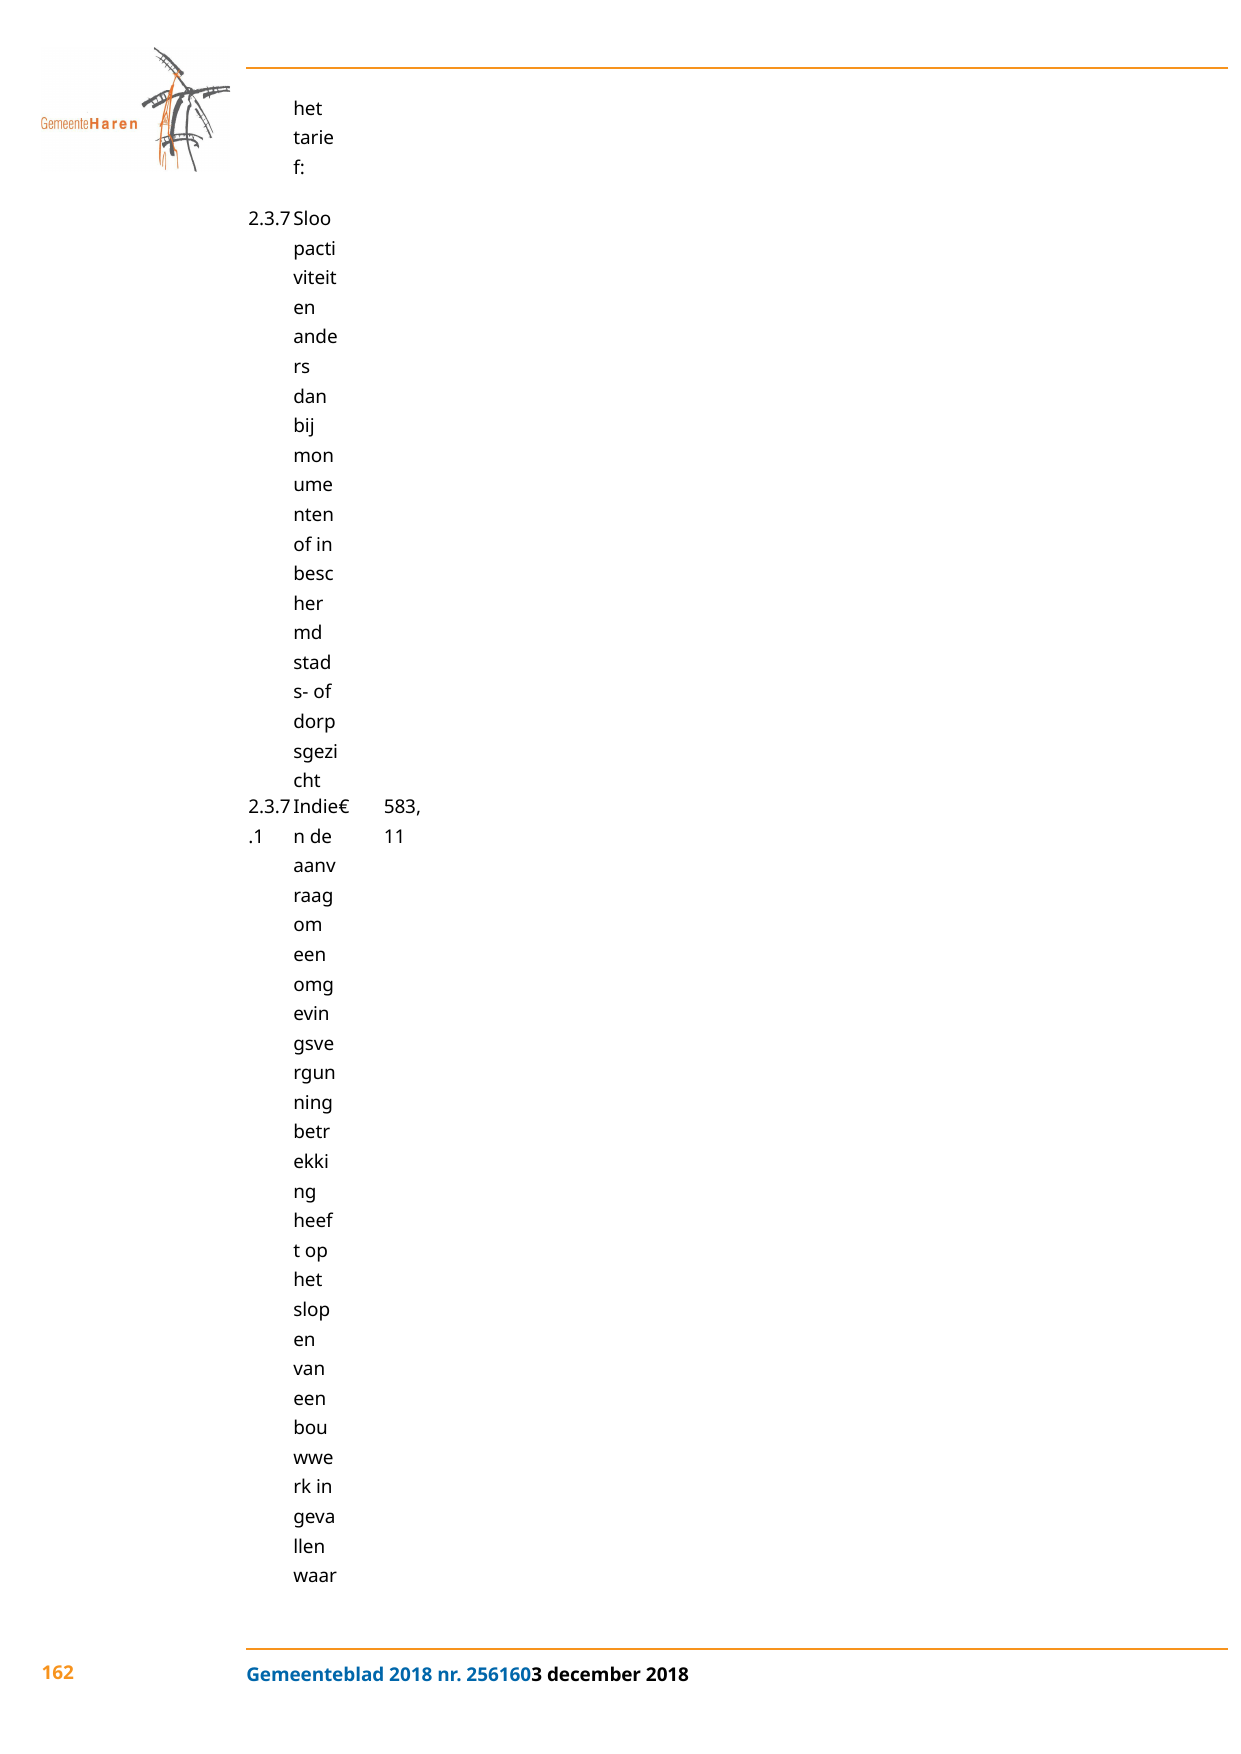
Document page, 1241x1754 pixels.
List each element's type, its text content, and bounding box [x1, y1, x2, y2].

table_cell [338, 180, 383, 205]
table_cell [248, 95, 293, 180]
table_cell het tarief: [293, 95, 338, 180]
table_cell [293, 180, 338, 205]
table_cell [384, 95, 429, 180]
table_cell [248, 180, 293, 205]
picture [41, 47, 231, 172]
table_cell € [338, 793, 383, 1588]
table_cell [384, 205, 429, 793]
table_cell 583,11 [384, 793, 429, 1588]
table_cell [338, 205, 383, 793]
table_cell 2.3.7 [248, 205, 293, 793]
table_cell Indien de aanvraag om een omgevingsvergunning betrekking heeft op het slopen van een bouwwerk in gevallen waar [293, 793, 338, 1588]
table_cell 2.3.7.1 [248, 793, 293, 1588]
table_cell [384, 180, 429, 205]
table_cell Sloopactiviteiten anders dan bij monumenten of in beschermd stads- of dorpsgezicht [293, 205, 338, 793]
table_cell [338, 95, 383, 180]
